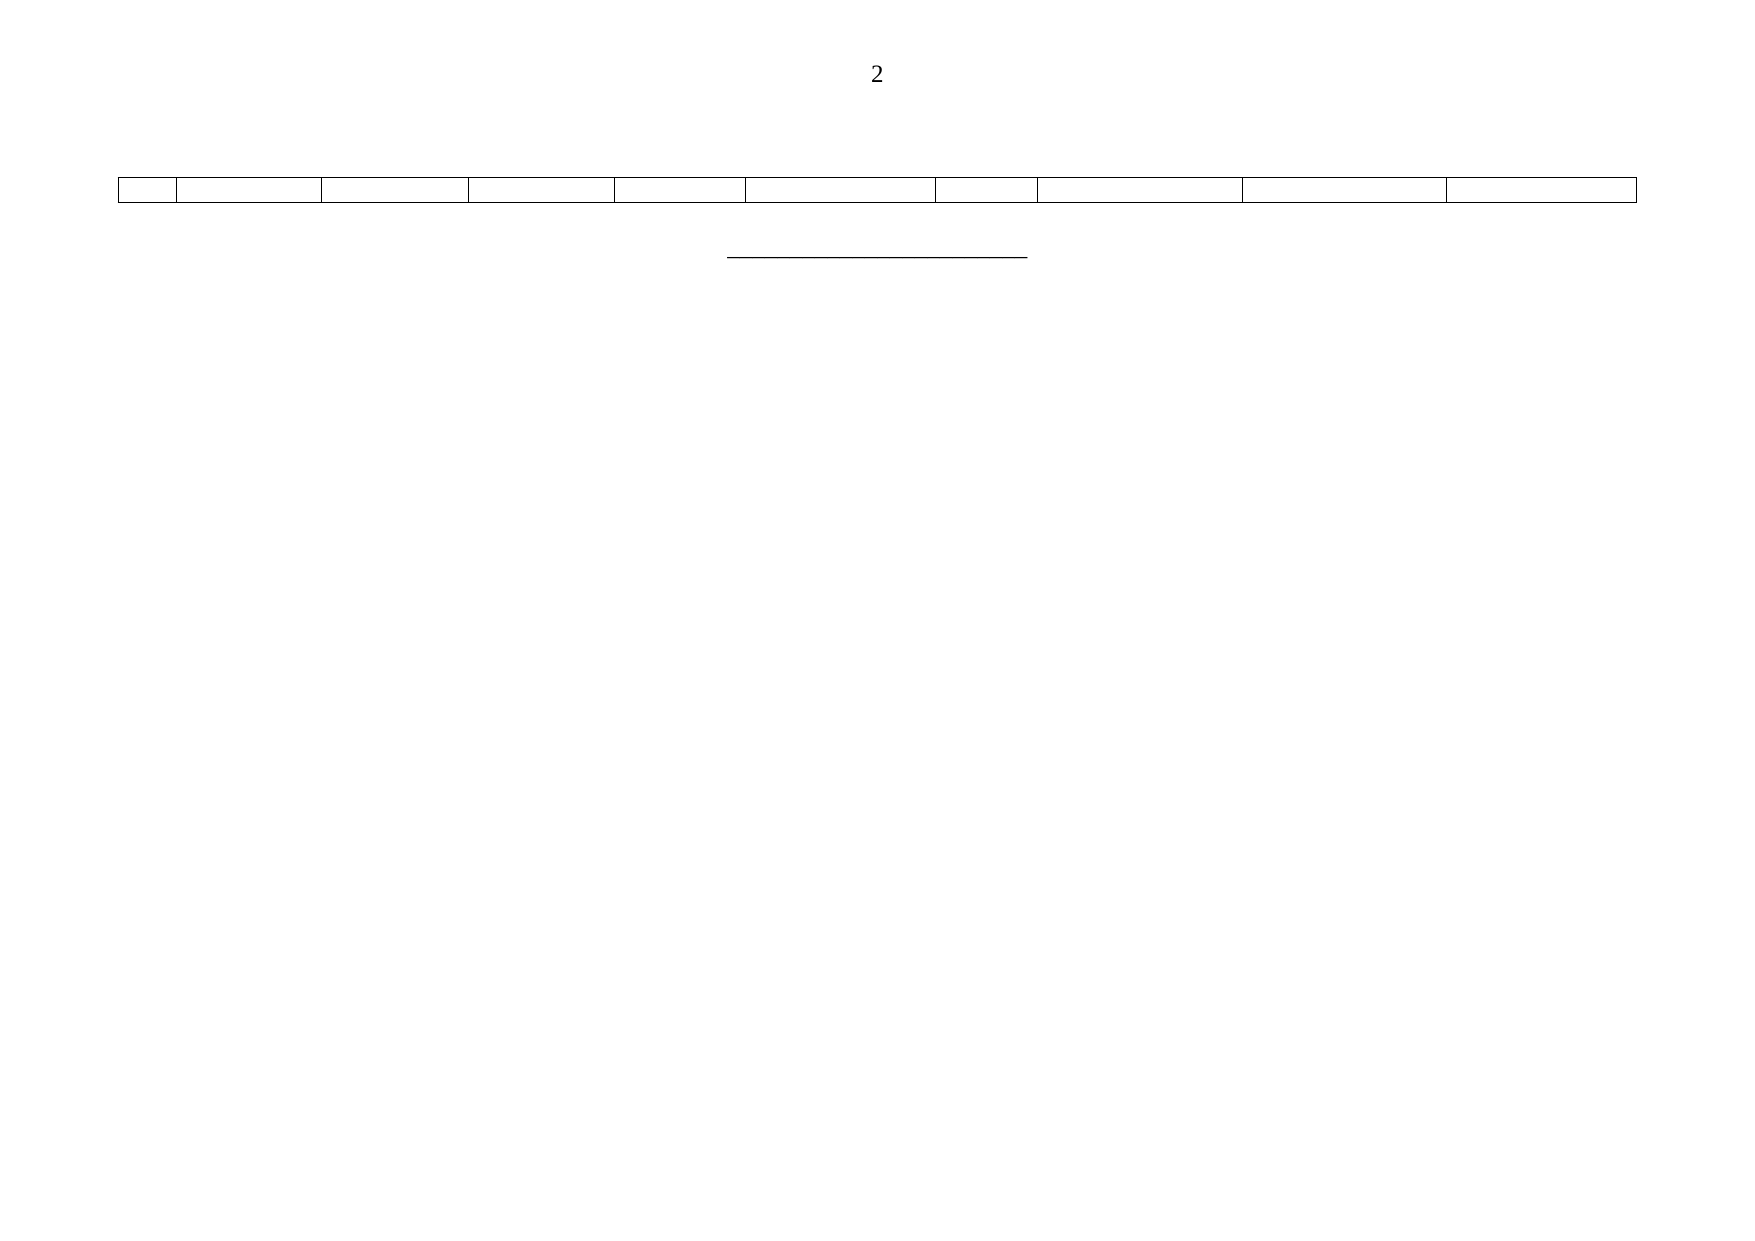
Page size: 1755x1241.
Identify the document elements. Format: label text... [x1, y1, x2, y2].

table_cell [119, 178, 176, 202]
table_cell [177, 178, 321, 202]
table_cell [469, 178, 614, 202]
table_cell [615, 178, 745, 202]
table_cell [1447, 178, 1636, 202]
table_cell [322, 178, 468, 202]
text ________________________ [118, 232, 1636, 261]
table_cell [936, 178, 1037, 202]
table_cell [1038, 178, 1242, 202]
table_cell [1243, 178, 1446, 202]
table_cell [746, 178, 935, 202]
